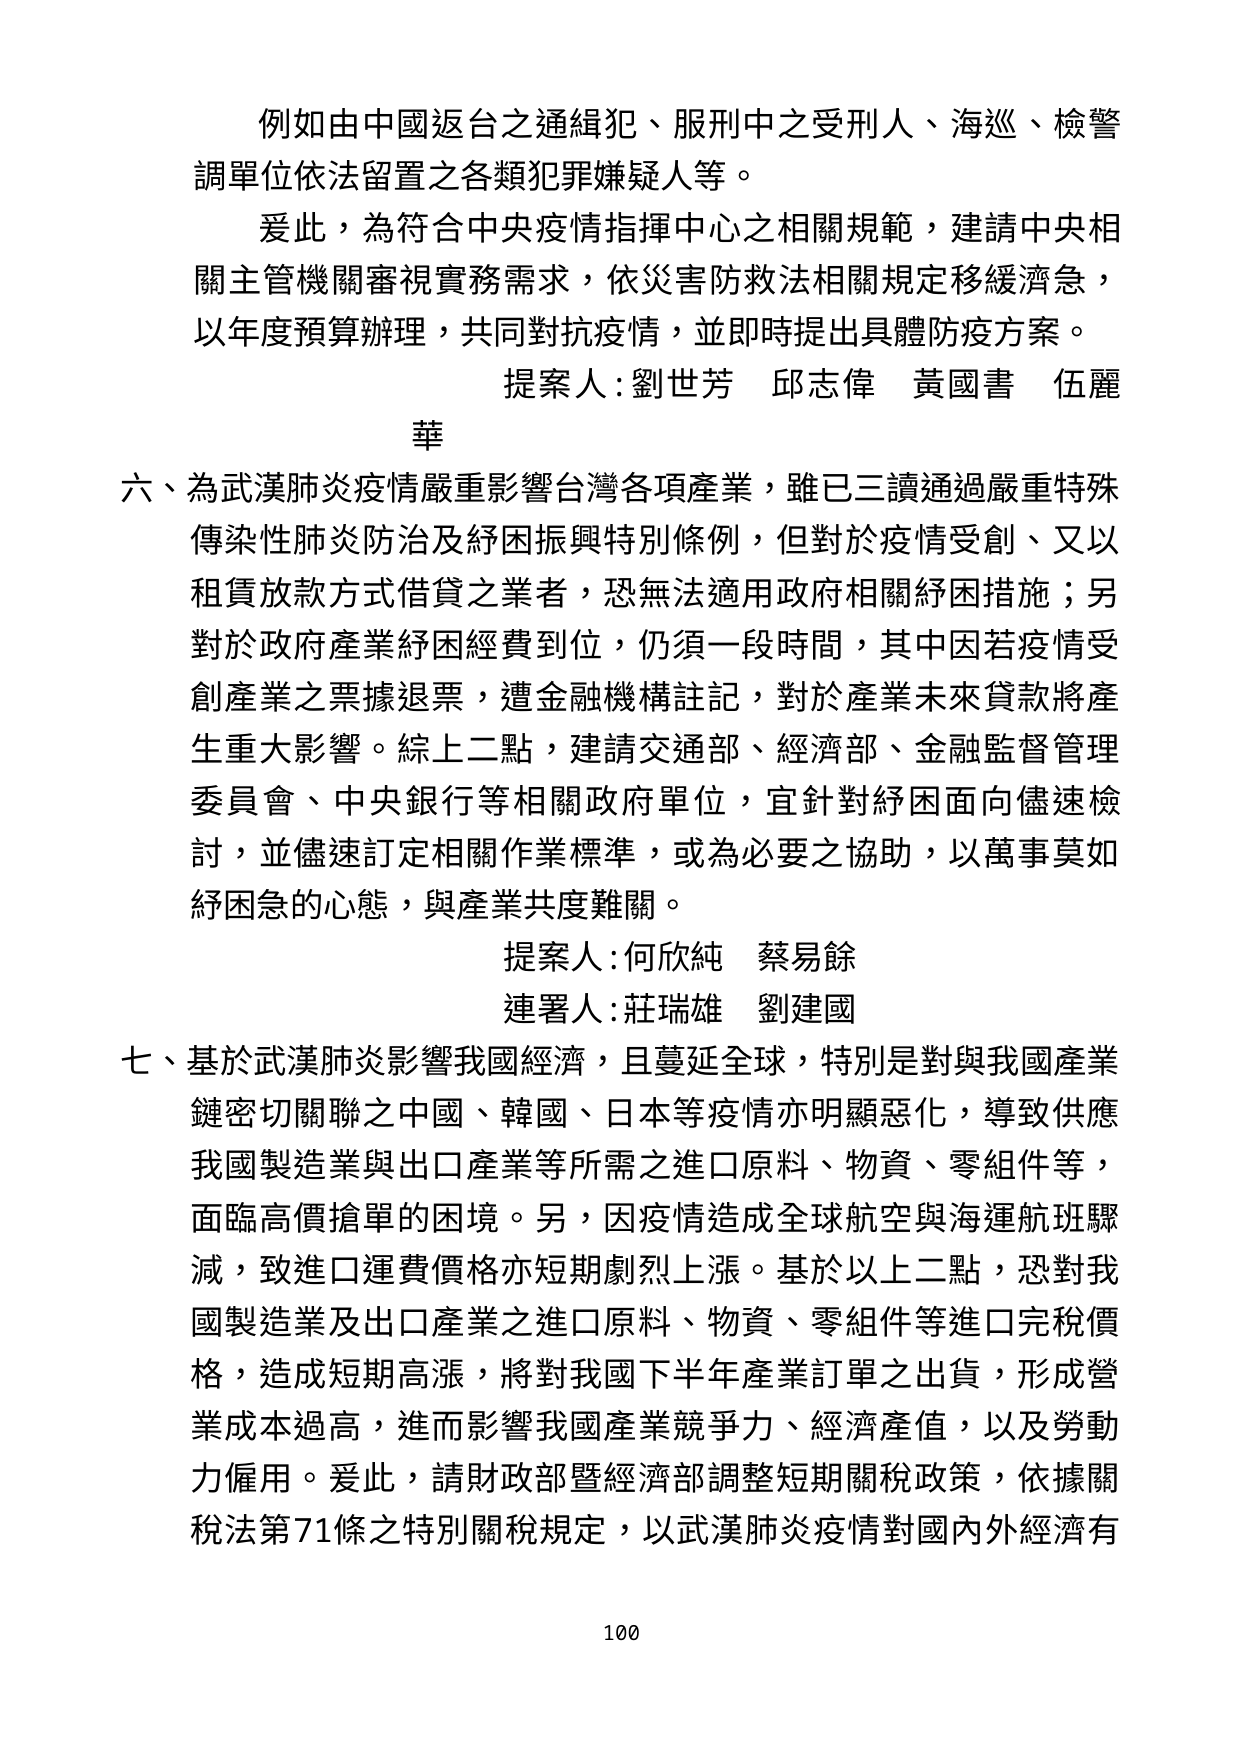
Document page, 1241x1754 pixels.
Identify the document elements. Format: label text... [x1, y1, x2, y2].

text 提案人:劉世芳 邱志偉 黃國書 伍麗華 [412, 355, 1122, 459]
text 爰此，為符合中央疫情指揮中心之相關規範，建請中央相關主管機關審視實務需求，依災害防救法相關規定移緩濟急，以年度預算辦理，共同對抗疫情，並即時提出具體防疫方案。 [193, 199, 1122, 355]
text 七、基於武漢肺炎影響我國經濟，且蔓延全球，特別是對與我國產業鏈密切關聯之中國、韓國、日本等疫情亦明顯惡化，導致供應我國製造業與出口產業等所需之進口原料、物資、零組件等，面臨高價搶單的困境。另，因疫情造成全球航空與海運航班驟減，致進口運費價格亦短期劇烈上漲。基於以上二點，恐對我國製造業及出口產業之進口原料、物資、零組件等進口完稅價格，造成短期高漲，將對我國下半年產業訂單之出貨，形成營業成本過高，進而影響我國產業競爭力、經濟產值，以及勞動力僱用。爰此，請財政部暨經濟部調整短期關稅政策，依據關稅法第71條之特別關稅規定，以武漢肺炎疫情對國內外經濟有 [120, 1032, 1122, 1553]
text 連署人:莊瑞雄 劉建國 [412, 980, 1122, 1032]
text 提案人:何欣純 蔡易餘 [503, 928, 1122, 980]
text 六、為武漢肺炎疫情嚴重影響台灣各項產業，雖已三讀通過嚴重特殊傳染性肺炎防治及紓困振興特別條例，但對於疫情受創、又以租賃放款方式借貸之業者，恐無法適用政府相關紓困措施；另對於政府產業紓困經費到位，仍須一段時間，其中因若疫情受創產業之票據退票，遭金融機構註記，對於產業未來貸款將產生重大影響。綜上二點，建請交通部、經濟部、金融監督管理委員會、中央銀行等相關政府單位，宜針對紓困面向儘速檢討，並儘速訂定相關作業標準，或為必要之協助，以萬事莫如紓困急的心態，與產業共度難關。 [120, 459, 1122, 928]
text 例如由中國返台之通緝犯、服刑中之受刑人、海巡、檢警調單位依法留置之各類犯罪嫌疑人等。 [193, 94, 1122, 199]
